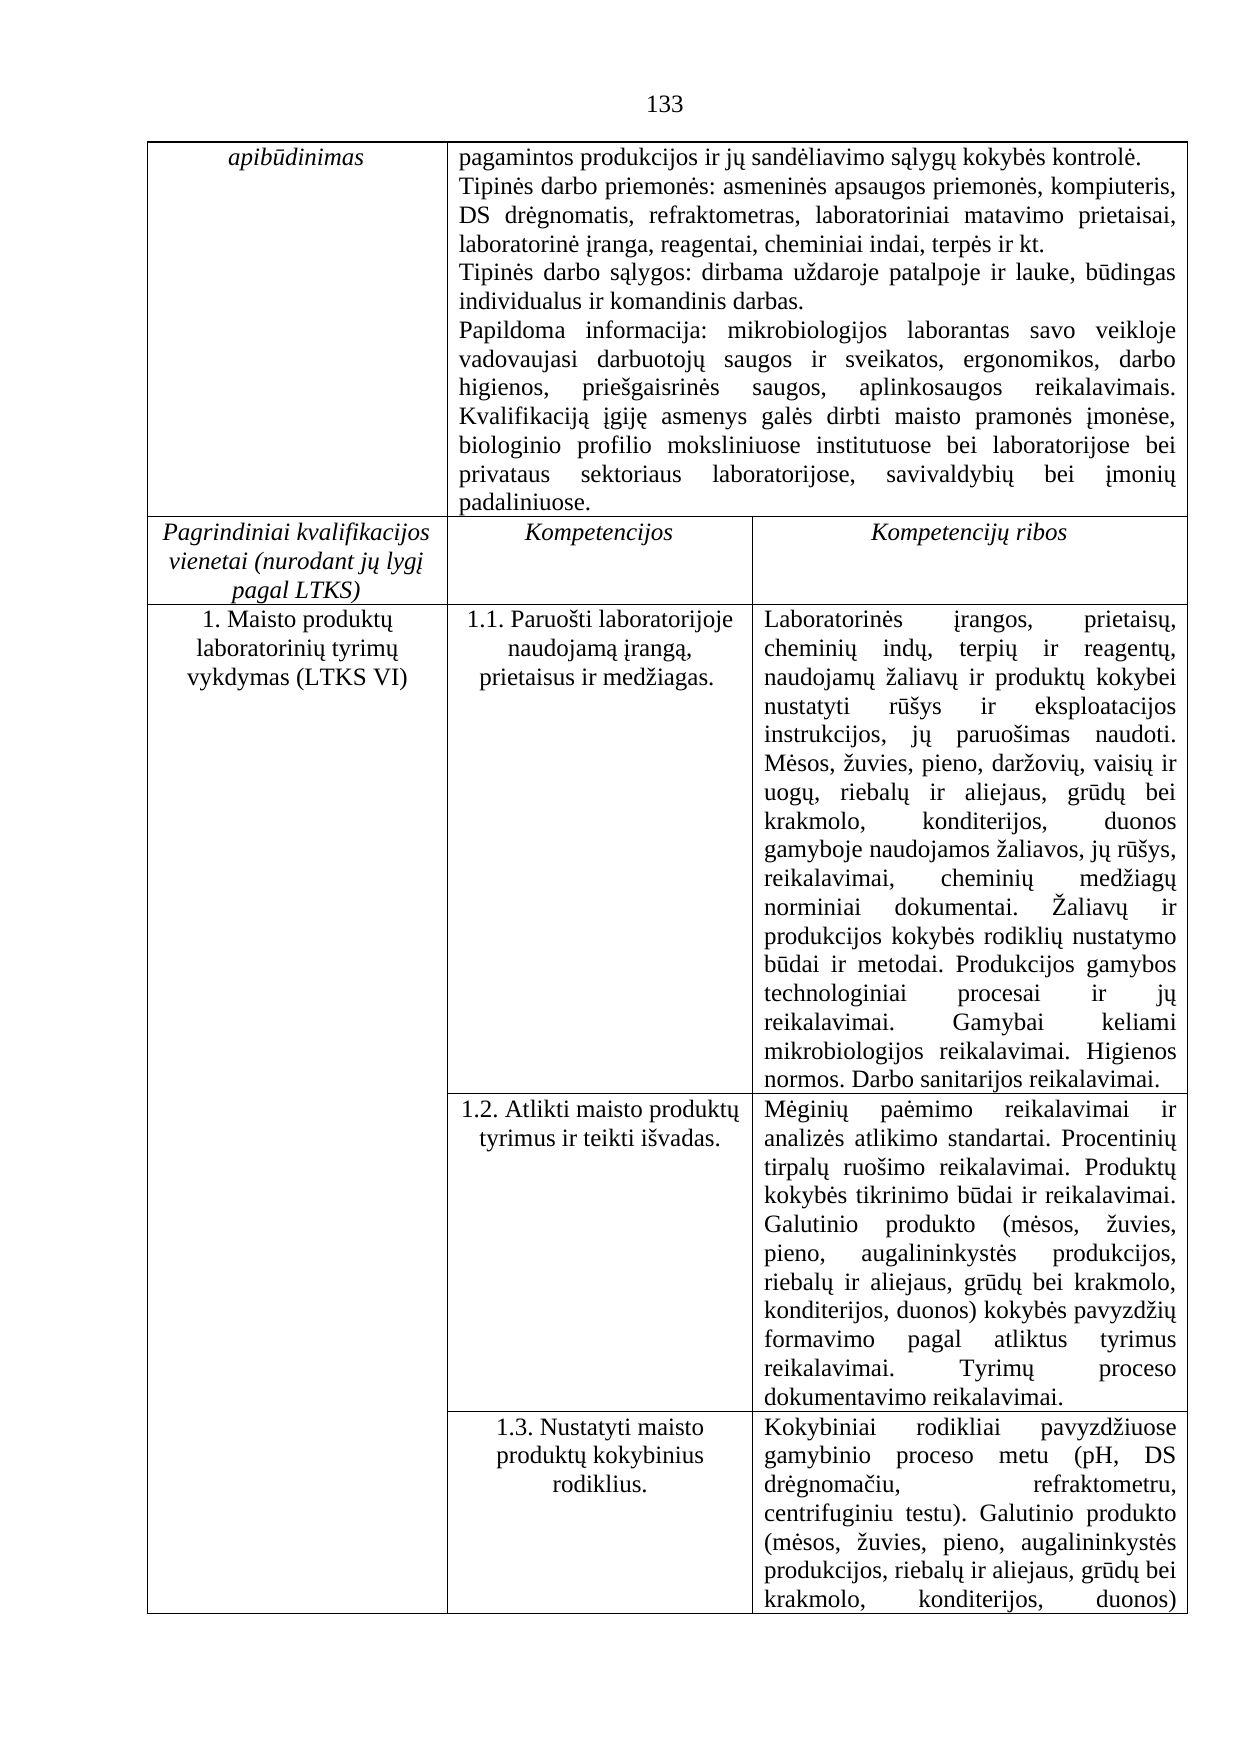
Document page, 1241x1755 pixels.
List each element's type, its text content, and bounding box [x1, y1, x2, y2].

table_cell 1.1. Paruošti laboratorijoje naudojamą įrangą, prietaisus ir medžiagas. [448, 605, 752, 1093]
table_cell Kompetencijų ribos [753, 517, 1187, 603]
table_cell Kompetencijos [448, 517, 752, 603]
table_header apibūdinimas [148, 143, 447, 516]
table_cell Mėginių paėmimo reikalavimai ir analizės atlikimo standartai. Procentinių tirpalų ruošimo reikalavimai. Produktų kokybės tikrinimo būdai ir reikalavimai. Galutinio produkto (mėsos, žuvies, pieno, augalininkystės produkcijos, riebalų ir aliejaus, grūdų bei krakmolo, konditerijos, duonos) kokybės pavyzdžių formavimo pagal atliktus tyrimus reikalavimai. Tyrimų proceso dokumentavimo reikalavimai. [753, 1094, 1187, 1411]
table_cell 1.2. Atlikti maisto produktų tyrimus ir teikti išvadas. [448, 1094, 752, 1411]
table_cell Pagrindiniai kvalifikacijos vienetai (nurodant jų lygį pagal LTKS) [148, 517, 447, 603]
table_cell Laboratorinės įrangos, prietaisų, cheminių indų, terpių ir reagentų, naudojamų žaliavų ir produktų kokybei nustatyti rūšys ir eksploatacijos instrukcijos, jų paruošimas naudoti. Mėsos, žuvies, pieno, daržovių, vaisių ir uogų, riebalų ir aliejaus, grūdų bei krakmolo, konditerijos, duonos gamyboje naudojamos žaliavos, jų rūšys, reikalavimai, cheminių medžiagų norminiai dokumentai. Žaliavų ir produkcijos kokybės rodiklių nustatymo būdai ir metodai. Produkcijos gamybos technologiniai procesai ir jų reikalavimai. Gamybai keliami mikrobiologijos reikalavimai. Higienos normos. Darbo sanitarijos reikalavimai. [753, 605, 1187, 1093]
table_cell 1.3. Nustatyti maisto produktų kokybinius rodiklius. [448, 1412, 752, 1613]
table_header pagamintos produkcijos ir jų sandėliavimo sąlygų kokybės kontrolė. Tipinės darbo priemonės: asmeninės apsaugos priemonės, kompiuteris, DS drėgnomatis, refraktometras, laboratoriniai matavimo prietaisai, laboratorinė įranga, reagentai, cheminiai indai, terpės ir kt. Tipinės darbo sąlygos: dirbama uždaroje patalpoje ir lauke, būdingas individualus ir komandinis darbas. Papildoma informacija: mikrobiologijos laborantas savo veikloje vadovaujasi darbuotojų saugos ir sveikatos, ergonomikos, darbo higienos, priešgaisrinės saugos, aplinkosaugos reikalavimais. Kvalifikaciją įgiję asmenys galės dirbti maisto pramonės įmonėse, biologinio profilio moksliniuose institutuose bei laboratorijose bei privataus sektoriaus laboratorijose, savivaldybių bei įmonių padaliniuose. [448, 143, 1187, 516]
table_cell Kokybiniai rodikliai pavyzdžiuose gamybinio proceso metu (pH, DS drėgnomačiu, refraktometru, centrifuginiu testu). Galutinio produkto (mėsos, žuvies, pieno, augalininkystės produkcijos, riebalų ir aliejaus, grūdų bei krakmolo, konditerijos, duonos) [753, 1412, 1187, 1613]
table_cell 1. Maisto produktų laboratorinių tyrimų vykdymas (LTKS VI) [148, 605, 447, 1613]
